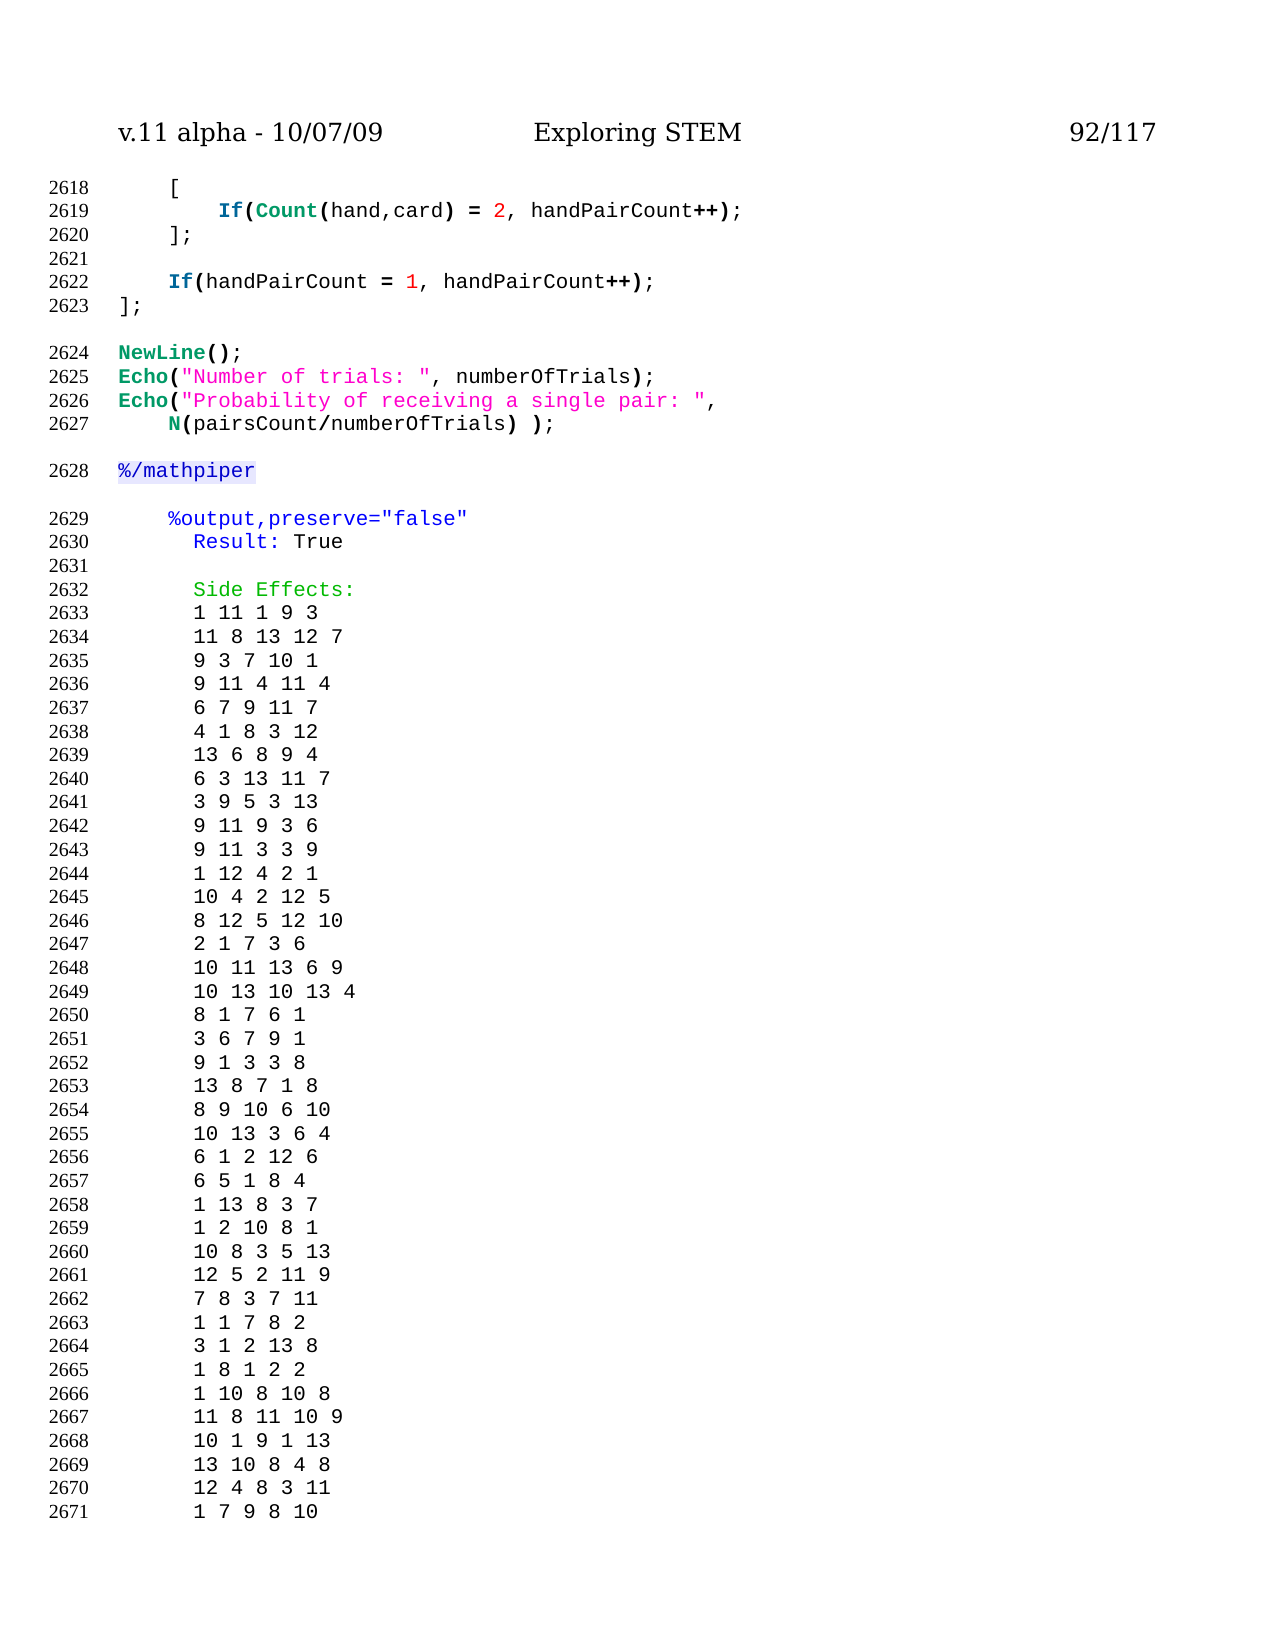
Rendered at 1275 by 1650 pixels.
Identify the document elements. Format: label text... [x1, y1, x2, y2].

text ]; [118, 224, 1157, 248]
text 3 1 2 13 8 [118, 1335, 1157, 1359]
text %output,preserve="false" [118, 508, 1157, 531]
text 1 1 7 8 2 [118, 1312, 1157, 1335]
text 1 12 4 2 1 [118, 862, 1157, 886]
text 13 8 7 1 8 [118, 1075, 1157, 1099]
text 8 1 7 6 1 [118, 1004, 1157, 1028]
text 9 3 7 10 1 [118, 650, 1157, 673]
text 11 8 11 10 9 [118, 1406, 1157, 1430]
text 9 11 4 11 4 [118, 673, 1157, 697]
text 8 9 10 6 10 [118, 1099, 1157, 1123]
text 1 13 8 3 7 [118, 1193, 1157, 1217]
text [ [118, 177, 1157, 200]
text 1 2 10 8 1 [118, 1217, 1157, 1241]
text 11 8 13 12 7 [118, 626, 1157, 650]
text Side Effects: [118, 579, 1157, 602]
text If(handPairCount = 1, handPairCount++); [118, 271, 1157, 295]
text 10 8 3 5 13 [118, 1241, 1157, 1264]
text 13 6 8 9 4 [118, 744, 1157, 768]
text 9 11 3 3 9 [118, 839, 1157, 862]
text 4 1 8 3 12 [118, 721, 1157, 744]
text ]; [118, 295, 1157, 319]
text Echo("Number of trials: ", numberOfTrials); [118, 366, 1157, 389]
text 10 1 9 1 13 [118, 1430, 1157, 1454]
text 10 11 13 6 9 [118, 957, 1157, 981]
text NewLine(); [118, 342, 1157, 366]
text 3 6 7 9 1 [118, 1028, 1157, 1052]
text 9 11 9 3 6 [118, 815, 1157, 839]
text 6 3 13 11 7 [118, 768, 1157, 792]
text 10 4 2 12 5 [118, 886, 1157, 910]
text %/mathpiper [118, 461, 1157, 484]
text 2 1 7 3 6 [118, 933, 1157, 957]
text 7 8 3 7 11 [118, 1288, 1157, 1312]
text 10 13 10 13 4 [118, 981, 1157, 1004]
text 8 12 5 12 10 [118, 910, 1157, 933]
text 10 13 3 6 4 [118, 1123, 1157, 1146]
text 6 1 2 12 6 [118, 1146, 1157, 1170]
text 1 10 8 10 8 [118, 1383, 1157, 1406]
text 12 5 2 11 9 [118, 1264, 1157, 1288]
text N(pairsCount/numberOfTrials) ); [118, 413, 1157, 437]
text If(Count(hand,card) = 2, handPairCount++); [118, 200, 1157, 224]
text 1 11 1 9 3 [118, 602, 1157, 626]
text 13 10 8 4 8 [118, 1454, 1157, 1477]
text 6 7 9 11 7 [118, 697, 1157, 721]
text 1 8 1 2 2 [118, 1359, 1157, 1383]
text Result: True [118, 531, 1157, 555]
text Echo("Probability of receiving a single pair: ", [118, 389, 1157, 413]
text 3 9 5 3 13 [118, 792, 1157, 815]
text 9 1 3 3 8 [118, 1052, 1157, 1075]
text 6 5 1 8 4 [118, 1170, 1157, 1193]
text 12 4 8 3 11 [118, 1477, 1157, 1501]
text 1 7 9 8 10 [118, 1501, 1157, 1524]
